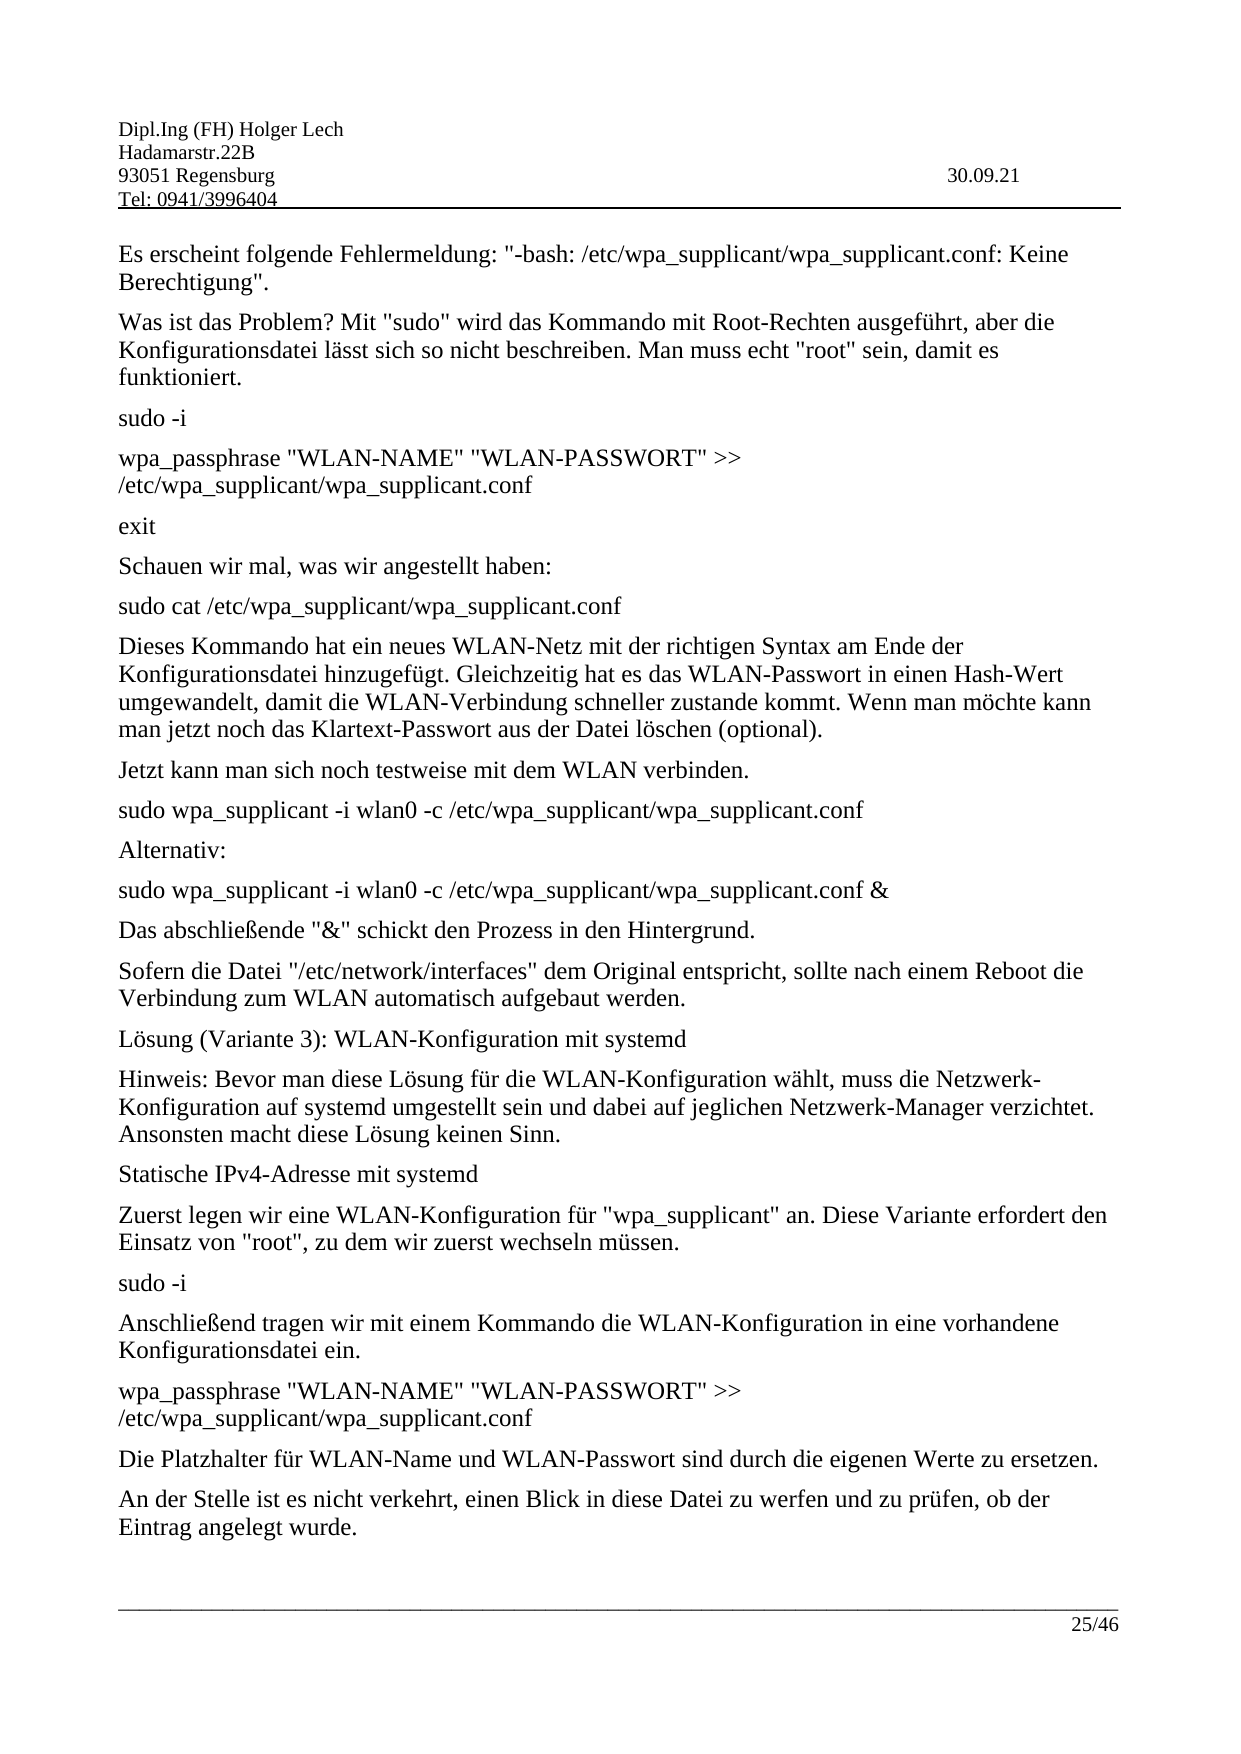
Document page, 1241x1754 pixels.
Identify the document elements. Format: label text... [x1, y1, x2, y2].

text exit [118, 512, 1122, 539]
text Hinweis: Bevor man diese Lösung für die WLAN-Konfiguration wählt, muss die Netzwerk-Konfiguration auf systemd umgestellt sein und dabei auf jeglichen Netzwerk-Manager verzichtet. Ansonsten macht diese Lösung keinen Sinn. [118, 1065, 1122, 1148]
text Was ist das Problem? Mit "sudo" wird das Kommando mit Root-Rechten ausgeführt, aber die Konfigurationsdatei lässt sich so nicht beschreiben. Man muss echt "root" sein, damit es funktioniert. [118, 308, 1122, 391]
text sudo -i [118, 404, 1122, 431]
text Das abschließende "&" schickt den Prozess in den Hintergrund. [118, 917, 1122, 944]
text Zuerst legen wir eine WLAN-Konfiguration für "wpa_supplicant" an. Diese Variante erfordert den Einsatz von "root", zu dem wir zuerst wechseln müssen. [118, 1201, 1122, 1256]
text Statische IPv4-Adresse mit systemd [118, 1161, 1122, 1188]
text Sofern die Datei "/etc/network/interfaces" dem Original entspricht, sollte nach einem Reboot die Verbindung zum WLAN automatisch aufgebaut werden. [118, 957, 1122, 1012]
text sudo wpa_supplicant -i wlan0 -c /etc/wpa_supplicant/wpa_supplicant.conf & [118, 876, 1122, 904]
text Alternativ: [118, 836, 1122, 864]
text An der Stelle ist es nicht verkehrt, einen Blick in diese Datei zu werfen und zu prüfen, ob der Eintrag angelegt wurde. [118, 1485, 1122, 1540]
text Es erscheint folgende Fehlermeldung: "-bash: /etc/wpa_supplicant/wpa_supplicant.conf: Keine Berechtigung". [118, 240, 1122, 296]
text wpa_passphrase "WLAN-NAME" "WLAN-PASSWORT" >> /etc/wpa_supplicant/wpa_supplicant.conf [118, 444, 1122, 499]
text Jetzt kann man sich noch testweise mit dem WLAN verbinden. [118, 756, 1122, 783]
text Dieses Kommando hat ein neues WLAN-Netz mit der richtigen Syntax am Ende der Konfigurationsdatei hinzugefügt. Gleichzeitig hat es das WLAN-Passwort in einen Hash-Wert umgewandelt, damit die WLAN-Verbindung schneller zustande kommt. Wenn man möchte kann man jetzt noch das Klartext-Passwort aus der Datei löschen (optional). [118, 632, 1122, 743]
text Lösung (Variante 3): WLAN-Konfiguration mit systemd [118, 1025, 1122, 1052]
text sudo -i [118, 1269, 1122, 1296]
text wpa_passphrase "WLAN-NAME" "WLAN-PASSWORT" >> /etc/wpa_supplicant/wpa_supplicant.conf [118, 1377, 1122, 1432]
text Anschließend tragen wir mit einem Kommando die WLAN-Konfiguration in eine vorhandene Konfigurationsdatei ein. [118, 1309, 1122, 1364]
text Die Platzhalter für WLAN-Name und WLAN-Passwort sind durch die eigenen Werte zu ersetzen. [118, 1445, 1122, 1472]
text Schauen wir mal, was wir angestellt haben: [118, 552, 1122, 580]
text sudo wpa_supplicant -i wlan0 -c /etc/wpa_supplicant/wpa_supplicant.conf [118, 796, 1122, 824]
text sudo cat /etc/wpa_supplicant/wpa_supplicant.conf [118, 592, 1122, 620]
